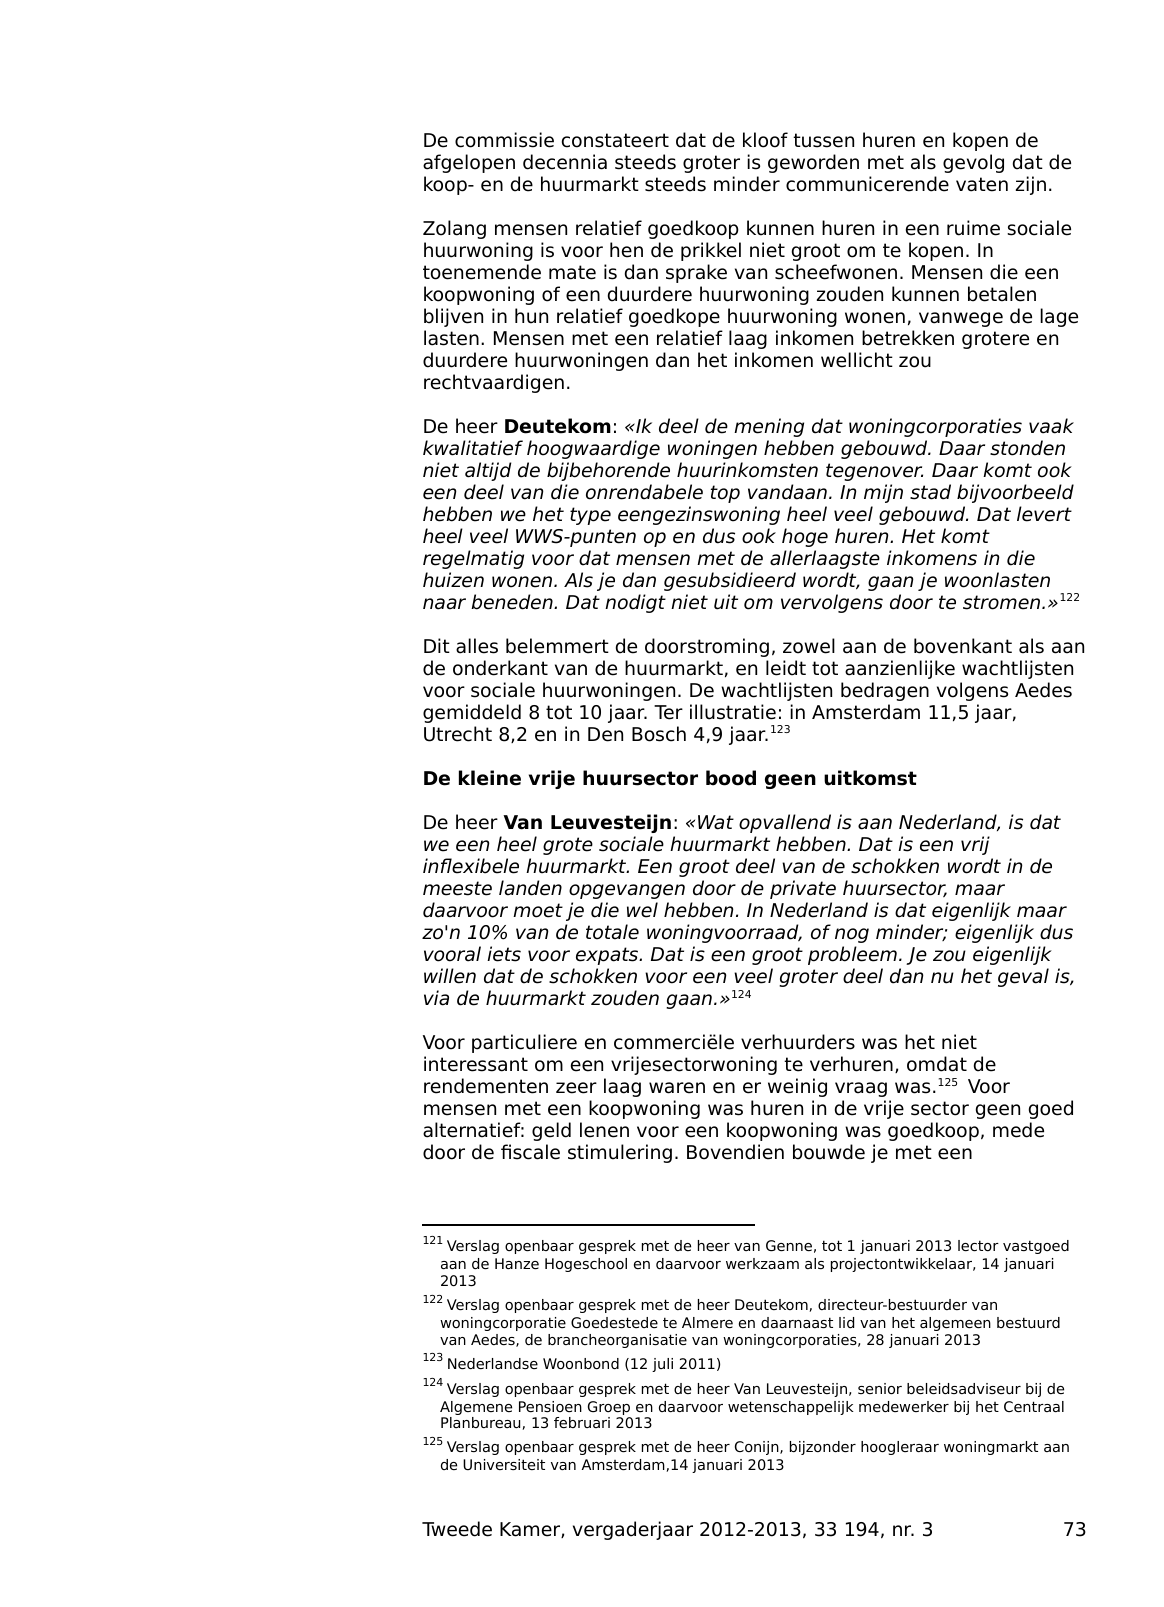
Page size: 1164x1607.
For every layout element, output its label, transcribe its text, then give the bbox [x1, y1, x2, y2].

text Verslag openbaar gesprek met de heer van Genne, tot 1 januari 2013 lector vastgoed aan de Hanze Hogeschool en daarvoor werkzaam als projectontwikkelaar, 14 januari 2013 [422, 1234, 1087, 1290]
text De commissie constateert dat de kloof tussen huren en kopen de afgelopen decennia steeds groter is geworden met als gevolg dat de koop- en de huurmarkt steeds minder communicerende vaten zijn. [422, 130, 1087, 196]
text Dit alles belemmert de doorstroming, zowel aan de bovenkant als aan de onderkant van de huurmarkt, en leidt tot aanzienlijke wachtlijsten voor sociale huurwoningen. De wachtlijsten bedragen volgens Aedes gemiddeld 8 tot 10 jaar. Ter illustratie: in Amsterdam 11,5 jaar, Utrecht 8,2 en in Den Bosch 4,9 jaar. [422, 636, 1087, 746]
text Verslag openbaar gesprek met de heer Van Leuvesteijn, senior beleidsadviseur bij de Algemene Pensioen Groep en daarvoor wetenschappelijk medewerker bij het Centraal Planbureau, 13 februari 2013 [422, 1377, 1087, 1432]
text Verslag openbaar gesprek met de heer Conijn, bijzonder hoogleraar woningmarkt aan de Universiteit van Amsterdam,14 januari 2013 [422, 1435, 1087, 1474]
subtitle De kleine vrije huursector bood geen uitkomst [422, 768, 1087, 790]
text De heer Van Leuvesteijn: «Wat opvallend is aan Nederland, is dat we een heel grote sociale huurmarkt hebben. Dat is een vrij inflexibele huurmarkt. Een groot deel van de schokken wordt in de meeste landen opgevangen door de private huursector, maar daarvoor moet je die wel hebben. In Nederland is dat eigenlijk maar zo'n 10% van de totale woningvoorraad, of nog minder; eigenlijk dus vooral iets voor expats. Dat is een groot probleem. Je zou eigenlijk willen dat de schokken voor een veel groter deel dan nu het geval is, via de huurmarkt zouden gaan.» [422, 812, 1087, 1010]
text Voor particuliere en commerciële verhuurders was het niet interessant om een vrijesectorwoning te verhuren, omdat de rendementen zeer laag waren en er weinig vraag was. Voor mensen met een koopwoning was huren in de vrije sector geen goed alternatief: geld lenen voor een koopwoning was goedkoop, mede door de fiscale stimulering. Bovendien bouwde je met een [422, 1032, 1087, 1164]
text Nederlandse Woonbond (12 juli 2011) [422, 1352, 1087, 1374]
text Zolang mensen relatief goedkoop kunnen huren in een ruime sociale huurwoning is voor hen de prikkel niet groot om te kopen. In toenemende mate is dan sprake van scheefwonen. Mensen die een koopwoning of een duurdere huurwoning zouden kunnen betalen blijven in hun relatief goedkope huurwoning wonen, vanwege de lage lasten. Mensen met een relatief laag inkomen betrekken grotere en duurdere huurwoningen dan het inkomen wellicht zou rechtvaardigen. [422, 218, 1087, 394]
text De heer Deutekom: «Ik deel de mening dat woningcorporaties vaak kwalitatief hoogwaardige woningen hebben gebouwd. Daar stonden niet altijd de bijbehorende huurinkomsten tegenover. Daar komt ook een deel van die onrendabele top vandaan. In mijn stad bijvoorbeeld hebben we het type eengezinswoning heel veel gebouwd. Dat levert heel veel WWS-punten op en dus ook hoge huren. Het komt regelmatig voor dat mensen met de allerlaagste inkomens in die huizen wonen. Als je dan gesubsidieerd wordt, gaan je woonlasten naar beneden. Dat nodigt niet uit om vervolgens door te stromen.» [422, 416, 1087, 614]
text Verslag openbaar gesprek met de heer Deutekom, directeur-bestuurder van woningcorporatie Goedestede te Almere en daarnaast lid van het algemeen bestuurd van Aedes, de brancheorganisatie van woningcorporaties, 28 januari 2013 [422, 1293, 1087, 1349]
